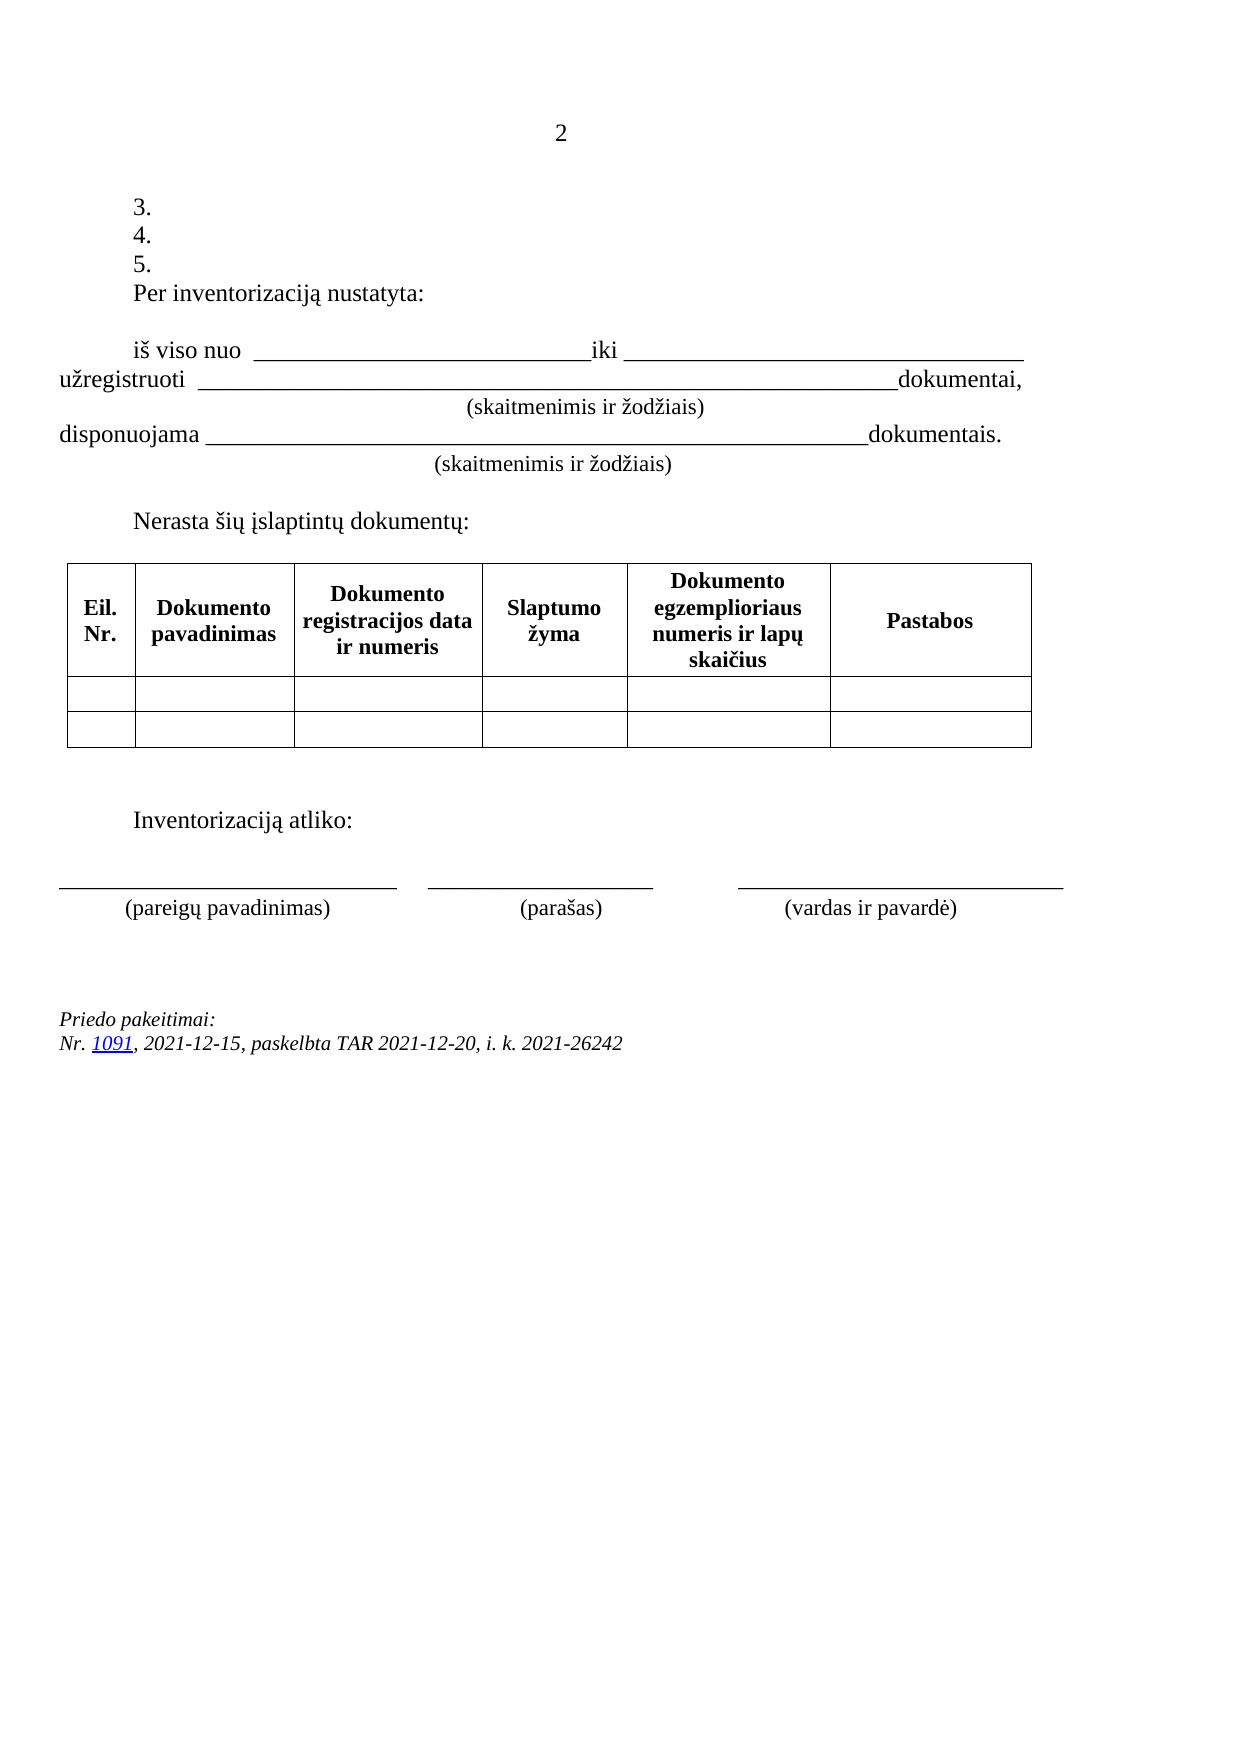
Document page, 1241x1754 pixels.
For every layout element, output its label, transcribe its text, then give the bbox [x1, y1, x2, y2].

table_cell [136, 677, 294, 711]
table_cell [295, 712, 482, 747]
table_cell [628, 677, 830, 711]
table_cell [295, 677, 482, 711]
table_cell [136, 712, 294, 747]
text (skaitmenimis ir žodžiais) [59, 393, 1063, 419]
table_header Slaptumo žyma [483, 564, 627, 676]
text iš viso nuo ___________________________iki ________________________________ užregistruoti ________________________________________________________dokumentai, [59, 336, 1063, 393]
text (pareigų pavadinimas) (parašas) (vardas ir pavardė) [59, 892, 1063, 920]
text 4. [59, 221, 1063, 249]
table_cell [483, 677, 627, 711]
table_cell [628, 712, 830, 747]
text Per inventorizaciją nustatyta: [59, 278, 1063, 307]
table_header Dokumento egzemplioriaus numeris ir lapų skaičius [628, 564, 830, 676]
table_cell [831, 677, 1031, 711]
table_cell [68, 712, 135, 747]
table_cell [483, 712, 627, 747]
text Inventorizaciją atliko: [59, 805, 1063, 834]
table_cell [831, 712, 1031, 747]
table_cell [68, 677, 135, 711]
text Nr. 1091, 2021-12-15, paskelbta TAR 2021-12-20, i. k. 2021-26242 [59, 1031, 1063, 1055]
table_header Pastabos [831, 564, 1031, 676]
table_header Dokumento registracijos data ir numeris [295, 564, 482, 676]
table_header Eil. Nr. [68, 564, 135, 676]
text Nerasta šių įslaptintų dokumentų: [59, 506, 1063, 534]
text disponuojama _____________________________________________________dokumentais. [59, 419, 1063, 448]
text 3. [59, 192, 1063, 221]
text Priedo pakeitimai: [59, 1007, 1063, 1031]
table_header Dokumento pavadinimas [136, 564, 294, 676]
text ___________________________ __________________ __________________________ [59, 863, 1063, 892]
text (skaitmenimis ir žodžiais) [59, 448, 1063, 477]
text 5. [59, 249, 1063, 278]
